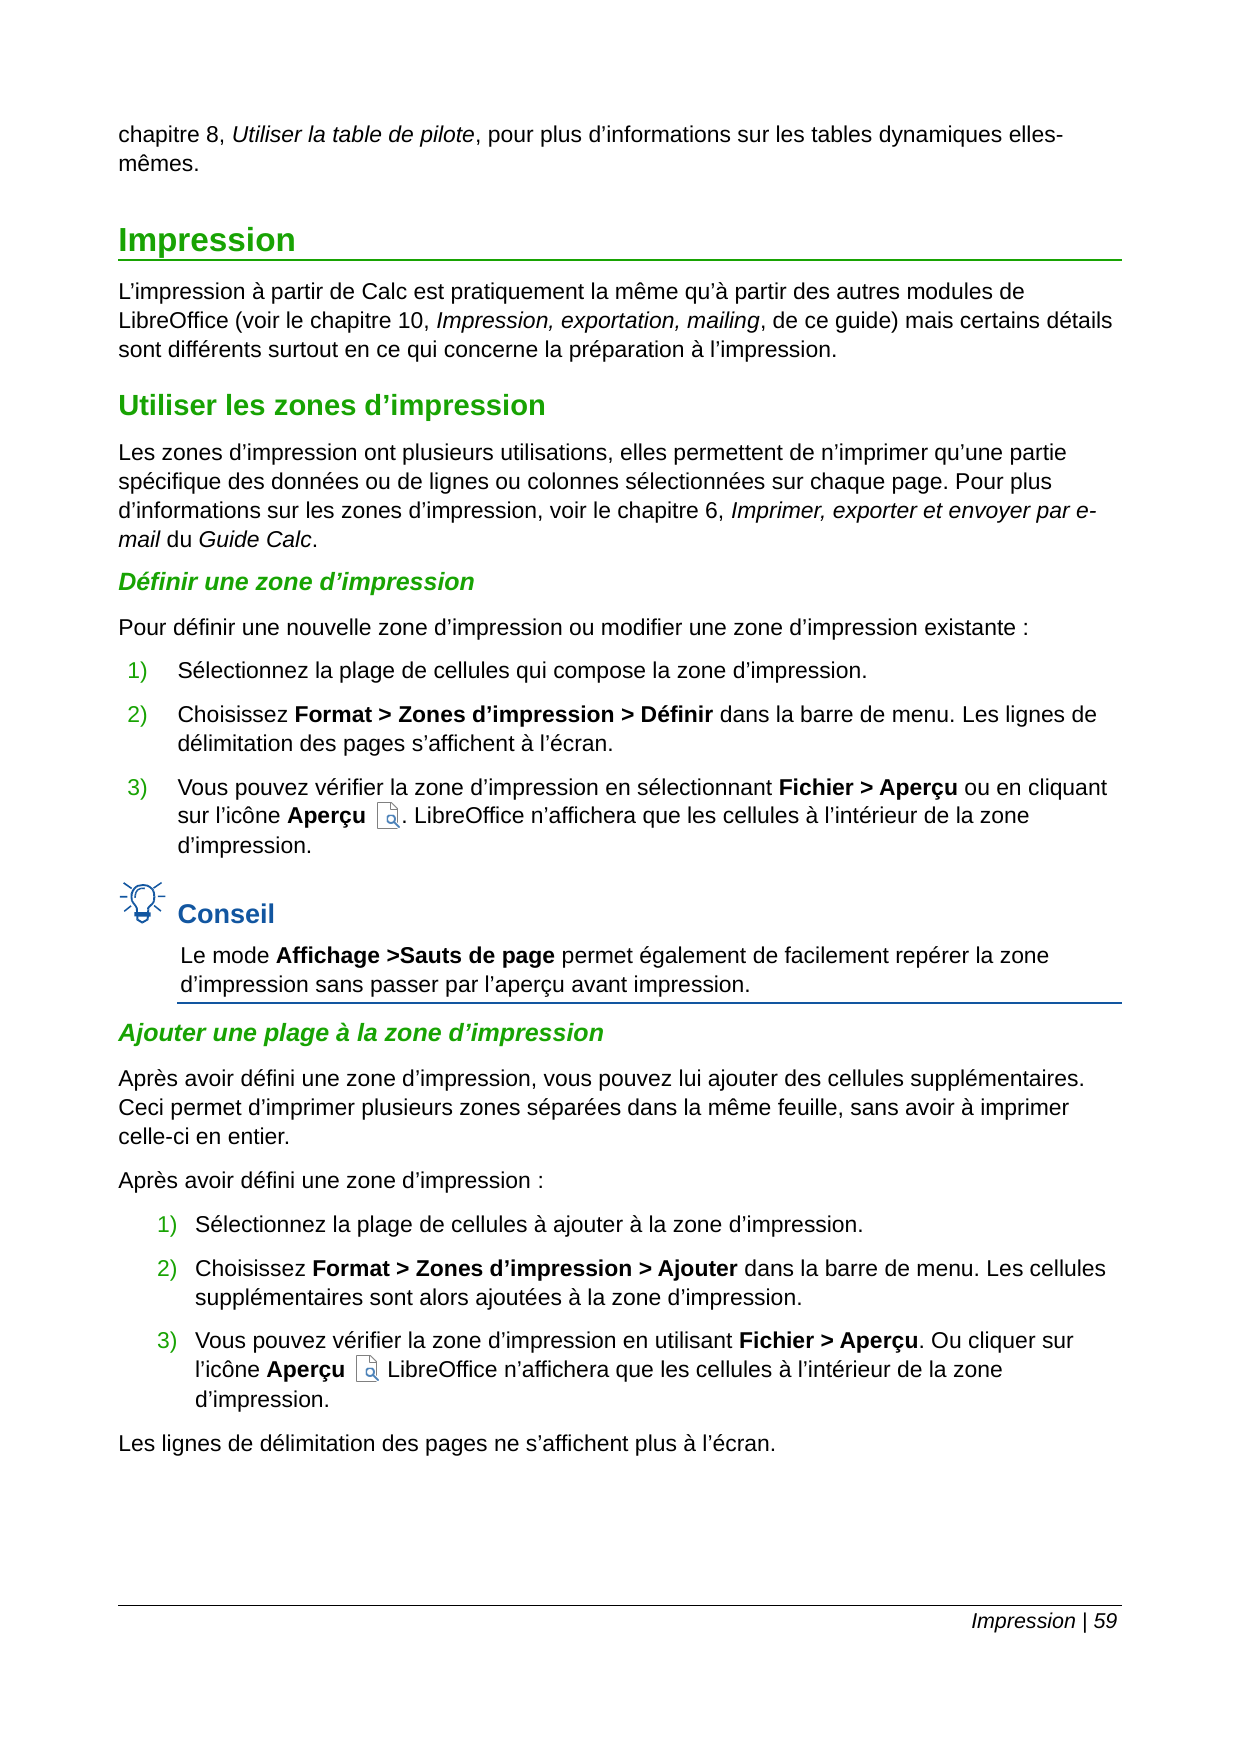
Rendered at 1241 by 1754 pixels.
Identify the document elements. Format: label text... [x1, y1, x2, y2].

subtitle Utiliser les zones d’impression [118, 392, 1122, 421]
text chapitre 8, Utiliser la table de pilote, pour plus d’informations sur les tables dynamiques elles-mêmes. [118, 118, 1122, 176]
text Les lignes de délimitation des pages ne s’affichent plus à l’écran. [118, 1427, 1122, 1456]
text Pour définir une nouvelle zone d’impression ou modifier une zone d’impression existante : [118, 611, 1122, 640]
list Vous pouvez vérifier la zone d’impression en sélectionnant Fichier > Aperçu ou en cliquant sur l’icône Aperçu . LibreOffice n’affichera que les cellules à l’intérieur de la zone d’impression. [148, 771, 1122, 859]
text Après avoir défini une zone d’impression : [118, 1164, 1122, 1193]
list Conseil [118, 881, 1122, 929]
picture [372, 800, 402, 830]
subtitle Impression [118, 220, 1122, 259]
text L’impression à partir de Calc est pratiquement la même qu’à partir des autres modules de LibreOffice (voir le chapitre 10, Impression, exportation, mailing, de ce guide) mais certains détails sont différents surtout en ce qui concerne la préparation à l’impression. [118, 275, 1122, 363]
text Le mode Affichage >Sauts de page permet également de facilement repérer la zone d’impression sans passer par l’aperçu avant impression. [177, 937, 1122, 1002]
list Vous pouvez vérifier la zone d’impression en utilisant Fichier > Aperçu. Ou cliquer sur l’icône Aperçu LibreOffice n’affichera que les cellules à l’intérieur de la zone d’impression. [177, 1324, 1122, 1412]
list Sélectionnez la plage de cellules qui compose la zone d’impression. [148, 654, 1122, 684]
subtitle Ajouter une plage à la zone d’impression [118, 1018, 1122, 1047]
picture [351, 1353, 381, 1383]
list Choisissez Format > Zones d’impression > Définir dans la barre de menu. Les lignes de délimitation des pages s’affichent à l’écran. [148, 698, 1122, 757]
list Choisissez Format > Zones d’impression > Ajouter dans la barre de menu. Les cellules supplémentaires sont alors ajoutées à la zone d’impression. [177, 1252, 1122, 1310]
list Sélectionnez la plage de cellules à ajouter à la zone d’impression. [177, 1208, 1122, 1237]
text Les zones d’impression ont plusieurs utilisations, elles permettent de n’imprimer qu’une partie spécifique des données ou de lignes ou colonnes sélectionnées sur chaque page. Pour plus d’informations sur les zones d’impression, voir le chapitre 6, Imprimer, exporter et envoyer par e-mail du Guide Calc. [118, 436, 1122, 552]
text Après avoir défini une zone d’impression, vous pouvez lui ajouter des cellules supplémentaires. Ceci permet d’imprimer plusieurs zones séparées dans la même feuille, sans avoir à imprimer celle-ci en entier. [118, 1062, 1122, 1149]
subtitle Définir une zone d’impression [118, 567, 1122, 596]
